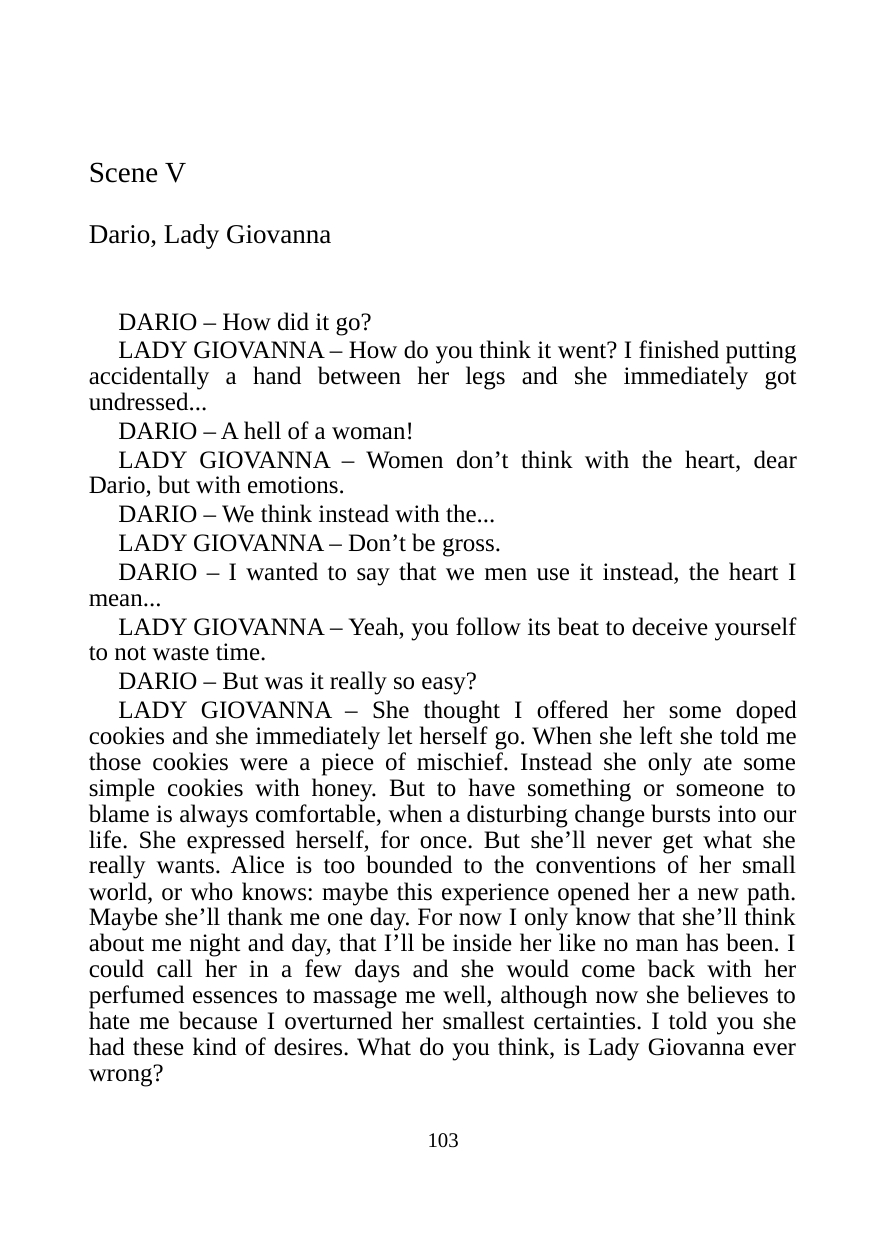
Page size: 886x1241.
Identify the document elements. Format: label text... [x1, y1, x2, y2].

text LADY GIOVANNA – Yeah, you follow its beat to deceive yourself to not waste time. [88, 612, 797, 666]
text LADY GIOVANNA – Don’t be gross. [88, 528, 797, 557]
text LADY GIOVANNA – How do you think it went? I finished putting accidentally a hand between her legs and she immediately got undressed... [88, 335, 797, 416]
text LADY GIOVANNA – She thought I offered her some doped cookies and she immediately let herself go. When she left she told me those cookies were a piece of mischief. Instead she only ate some simple cookies with honey. But to have something or someone to blame is always comfortable, when a disturbing change bursts into our life. She expressed herself, for once. But she’ll never get what she really wants. Alice is too bounded to the conventions of her small world, or who knows: maybe this experience opened her a new path. Maybe she’ll thank me one day. For now I only know that she’ll think about me night and day, that I’ll be inside her like no man has been. I could call her in a few days and she would come back with her perfumed essences to massage me well, although now she believes to hate me because I overturned her smallest certainties. I told you she had these kind of desires. What do you think, is Lady Giovanna ever wrong? [88, 695, 797, 1087]
text DARIO – A hell of a woman! [88, 416, 797, 445]
text Dario, Lady Giovanna [88, 218, 797, 249]
text DARIO – But was it really so easy? [88, 666, 797, 695]
text DARIO – We think instead with the... [88, 499, 797, 528]
text DARIO – How did it go? [88, 307, 797, 335]
text DARIO – I wanted to say that we men use it instead, the heart I mean... [88, 557, 797, 612]
text Scene V [88, 156, 797, 189]
text LADY GIOVANNA – Women don’t think with the heart, dear Dario, but with emotions. [88, 445, 797, 499]
